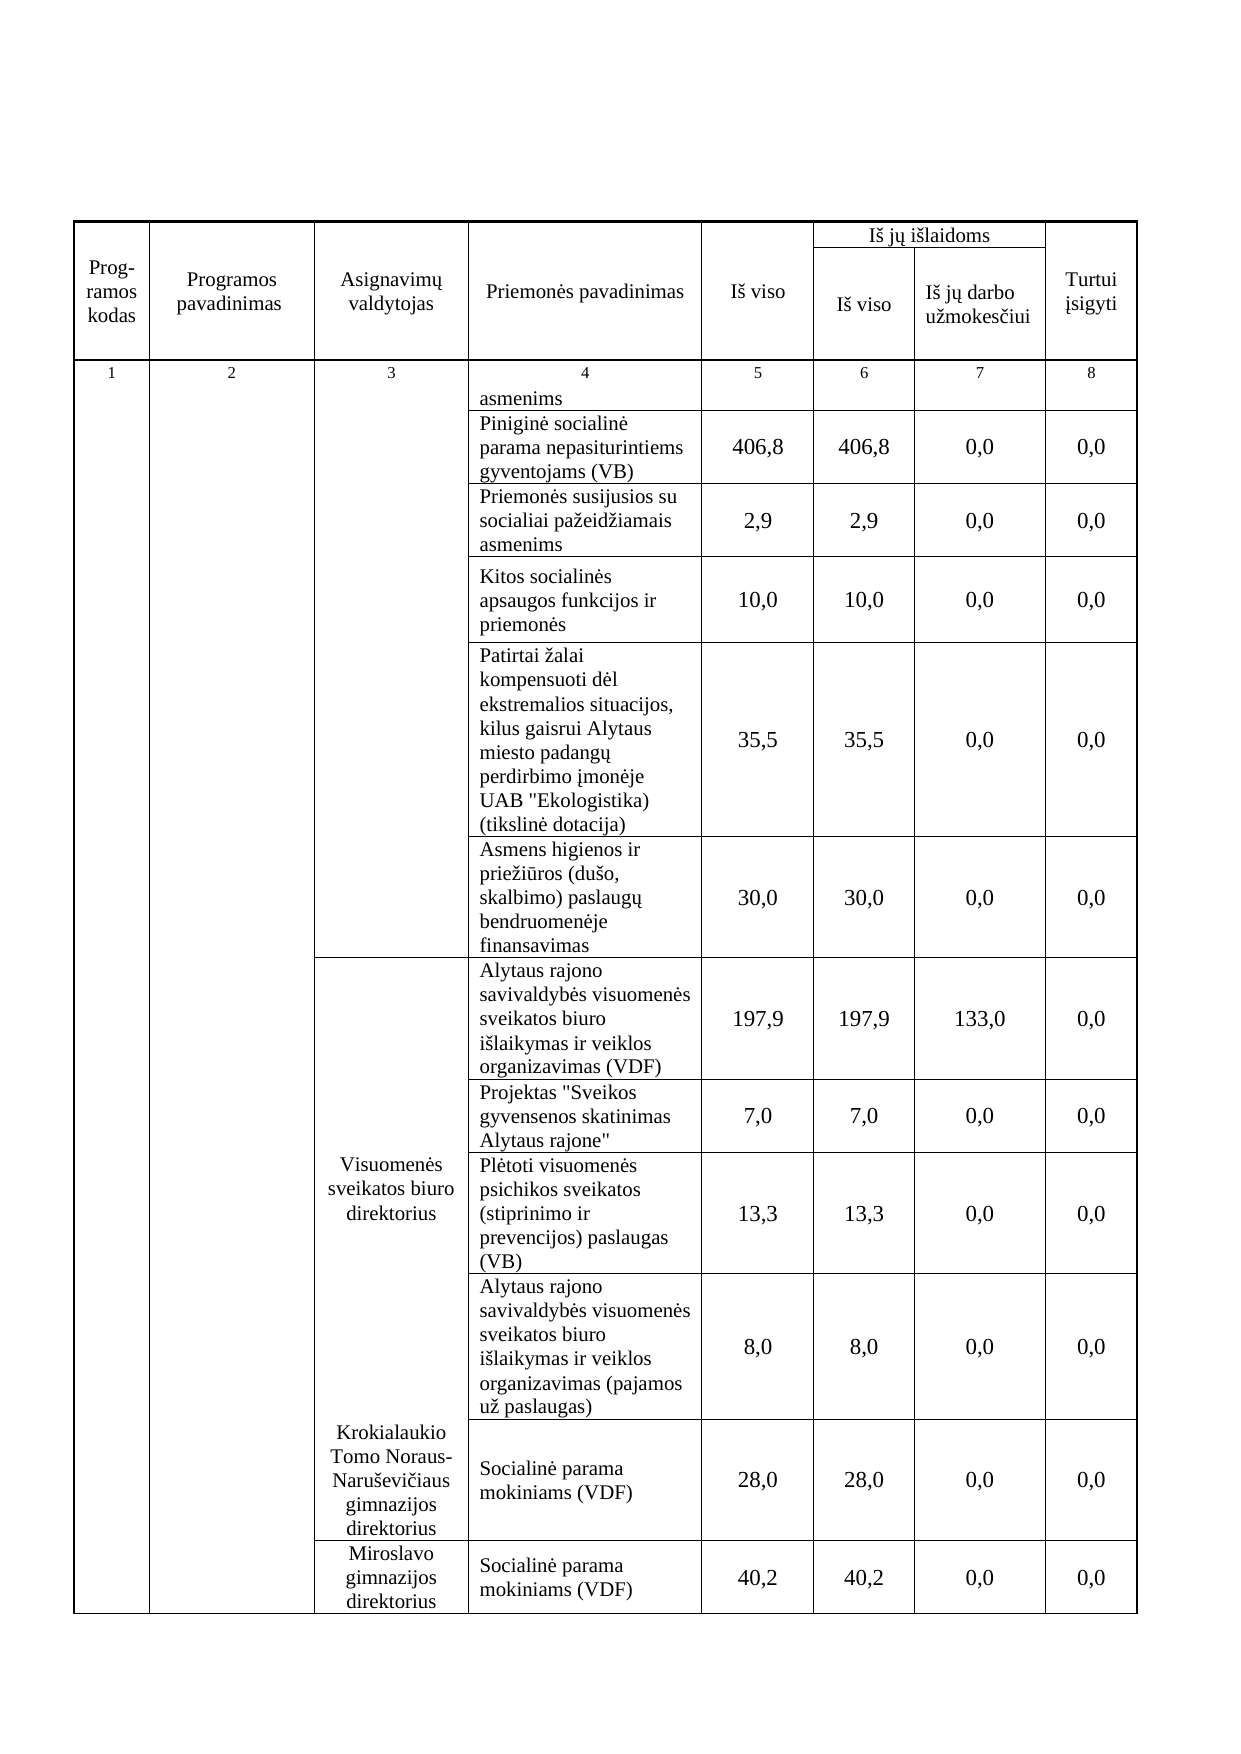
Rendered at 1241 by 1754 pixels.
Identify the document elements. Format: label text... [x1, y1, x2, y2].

table_cell 5 [702, 361, 813, 384]
table_header Asignavimų valdytojas [315, 223, 468, 359]
table_cell 0,0 [915, 1420, 1045, 1540]
table_cell 0,0 [1046, 1420, 1136, 1540]
table_cell 35,5 [814, 643, 914, 836]
table_cell Visuomenės sveikatos biuro direktorius [315, 958, 468, 1418]
table_cell 0,0 [915, 1080, 1045, 1152]
table_cell 0,0 [1046, 1274, 1136, 1418]
table_cell Iš viso [814, 248, 914, 359]
table_cell 7,0 [814, 1080, 914, 1152]
table_cell Plėtoti visuomenės psichikos sveikatos (stiprinimo ir prevencijos) paslaugas (VB) [469, 1153, 701, 1273]
table_cell 406,8 [702, 411, 813, 483]
table_cell 0,0 [915, 1541, 1045, 1613]
table_cell Krokialaukio Tomo Noraus-Naruševičiaus gimnazijos direktorius [315, 1419, 468, 1540]
table_cell [702, 384, 813, 409]
table_cell 0,0 [1046, 1541, 1136, 1613]
table_header Priemonės pavadinimas [469, 223, 701, 359]
table_cell 0,0 [915, 643, 1045, 836]
table_header Turtui įsigyti [1046, 223, 1136, 359]
table_cell Asmens higienos ir priežiūros (dušo, skalbimo) paslaugų bendruomenėje finansavimas [469, 837, 701, 957]
table_cell 8 [1046, 361, 1136, 384]
table_cell 0,0 [915, 837, 1045, 957]
table_cell 2,9 [814, 484, 914, 556]
table_cell 0,0 [1046, 557, 1136, 642]
table_cell 0,0 [1046, 643, 1136, 836]
table_cell 35,5 [702, 643, 813, 836]
table_cell Alytaus rajono savivaldybės visuomenės sveikatos biuro išlaikymas ir veiklos organizavimas (VDF) [469, 958, 701, 1078]
table_cell 0,0 [915, 1274, 1045, 1418]
table_cell 197,9 [702, 958, 813, 1078]
table_cell 0,0 [1046, 958, 1136, 1078]
table_cell 4 [469, 361, 701, 384]
table_cell 28,0 [814, 1420, 914, 1540]
table_cell 30,0 [702, 837, 813, 957]
table_cell 0,0 [1046, 1153, 1136, 1273]
table_cell 40,2 [814, 1541, 914, 1613]
table_cell 0,0 [1046, 837, 1136, 957]
table_cell [315, 384, 468, 957]
table_header Prog-ramos kodas [75, 223, 149, 359]
table_cell Kitos socialinės apsaugos funkcijos ir priemonės [469, 557, 701, 642]
table_cell 0,0 [1046, 484, 1136, 556]
table_cell [915, 384, 1045, 409]
table_cell Projektas "Sveikos gyvensenos skatinimas Alytaus rajone" [469, 1080, 701, 1152]
table_cell Socialinė parama mokiniams (VDF) [469, 1541, 701, 1613]
table_cell 30,0 [814, 837, 914, 957]
table_cell 7 [915, 361, 1045, 384]
table_cell Miroslavo gimnazijos direktorius [315, 1541, 468, 1613]
table_cell 13,3 [702, 1153, 813, 1273]
table_cell 8,0 [814, 1274, 914, 1418]
table_cell Alytaus rajono savivaldybės visuomenės sveikatos biuro išlaikymas ir veiklos organizavimas (pajamos už paslaugas) [469, 1274, 701, 1418]
table_cell Socialinė parama mokiniams (VDF) [469, 1420, 701, 1540]
table_header Iš viso [702, 223, 813, 359]
table_cell Patirtai žalai kompensuoti dėl ekstremalios situacijos, kilus gaisrui Alytaus miesto padangų perdirbimo įmonėje UAB "Ekologistika) (tikslinė dotacija) [469, 643, 701, 836]
table_cell [75, 384, 149, 1613]
table_cell 13,3 [814, 1153, 914, 1273]
table_cell asmenims [469, 384, 701, 409]
table_cell 0,0 [915, 557, 1045, 642]
table_cell 0,0 [1046, 411, 1136, 483]
table_cell 0,0 [915, 1153, 1045, 1273]
table_cell 2,9 [702, 484, 813, 556]
table_cell [814, 384, 914, 409]
table_header Iš jų išlaidoms [814, 223, 1045, 247]
table_cell 28,0 [702, 1420, 813, 1540]
table_cell 0,0 [915, 411, 1045, 483]
table_cell 133,0 [915, 958, 1045, 1078]
table_cell 197,9 [814, 958, 914, 1078]
table_cell Priemonės susijusios su socialiai pažeidžiamais asmenims [469, 484, 701, 556]
table_header Programos pavadinimas [150, 223, 314, 359]
table_cell 2 [150, 361, 314, 384]
table_cell 0,0 [915, 484, 1045, 556]
table_cell 1 [75, 361, 149, 384]
table_cell [1046, 384, 1136, 409]
table_cell 10,0 [814, 557, 914, 642]
table_cell 8,0 [702, 1274, 813, 1418]
table_cell 10,0 [702, 557, 813, 642]
table_cell [150, 384, 314, 1613]
table_cell 40,2 [702, 1541, 813, 1613]
table_cell 3 [315, 361, 468, 384]
table_cell 0,0 [1046, 1080, 1136, 1152]
table_cell 7,0 [702, 1080, 813, 1152]
table_cell 6 [814, 361, 914, 384]
table_cell 406,8 [814, 411, 914, 483]
table_cell Iš jų darbo užmokesčiui [915, 248, 1045, 359]
table_cell Piniginė socialinė parama nepasiturintiems gyventojams (VB) [469, 411, 701, 483]
